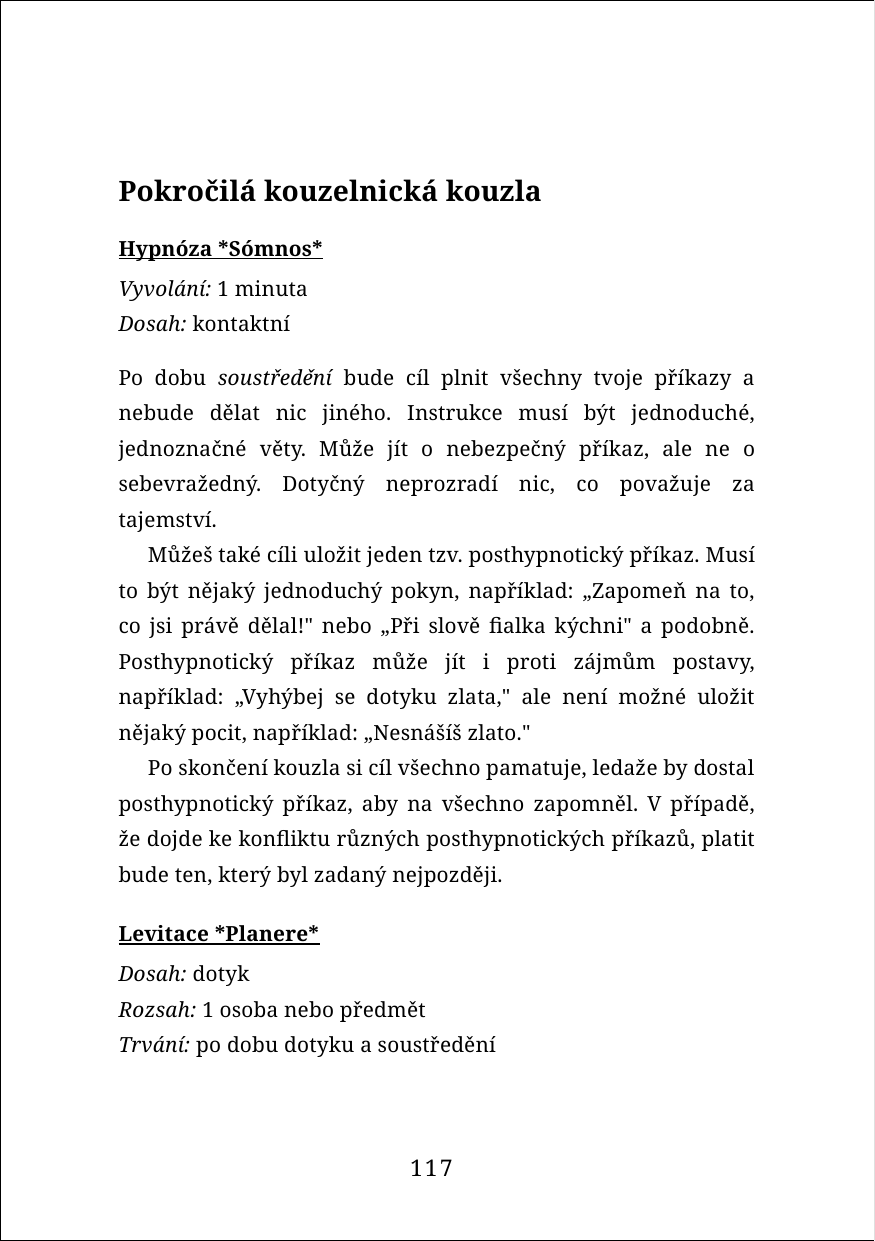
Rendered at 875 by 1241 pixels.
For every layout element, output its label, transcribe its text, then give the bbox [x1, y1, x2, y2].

subtitle Hypnóza *Sómnos* [118, 234, 756, 262]
text Dosah: dotyk Rozsah: 1 osoba nebo předmět Trvání: po dobu dotyku a soustředění [118, 959, 756, 1059]
subtitle Pokročilá kouzelnická kouzla [118, 172, 756, 210]
text Po dobu soustředění bude cíl plnit všechny tvoje příkazy a nebude dělat nic jiného. Instrukce musí být jednoduché, jednoznačné věty. Může jít o nebezpečný příkaz, ale ne o sebevražedný. Dotyčný neprozradí nic, co považuje za tajemství. Můžeš také cíli uložit jeden tzv. posthypnotický příkaz. Musí to být nějaký jednoduchý pokyn, například: „Zapomeň na to, co jsi právě dělal!" nebo „Při slově fialka kýchni" a podobně. Posthypnotický příkaz může jít i proti zájmům postavy, například: „Vyhýbej se dotyku zlata," ale není možné uložit nějaký pocit, například: „Nesnášíš zlato." Po skončení kouzla si cíl všechno pamatuje, ledaže by dostal posthypnotický příkaz, aby na všechno zapomněl. V případě, že dojde ke konfliktu různých posthypnotických příkazů, platit bude ten, který byl zadaný nejpozději. [118, 363, 756, 888]
text Vyvolání: 1 minuta Dosah: kontaktní [118, 274, 756, 338]
subtitle Levitace *Planere* [118, 919, 756, 948]
